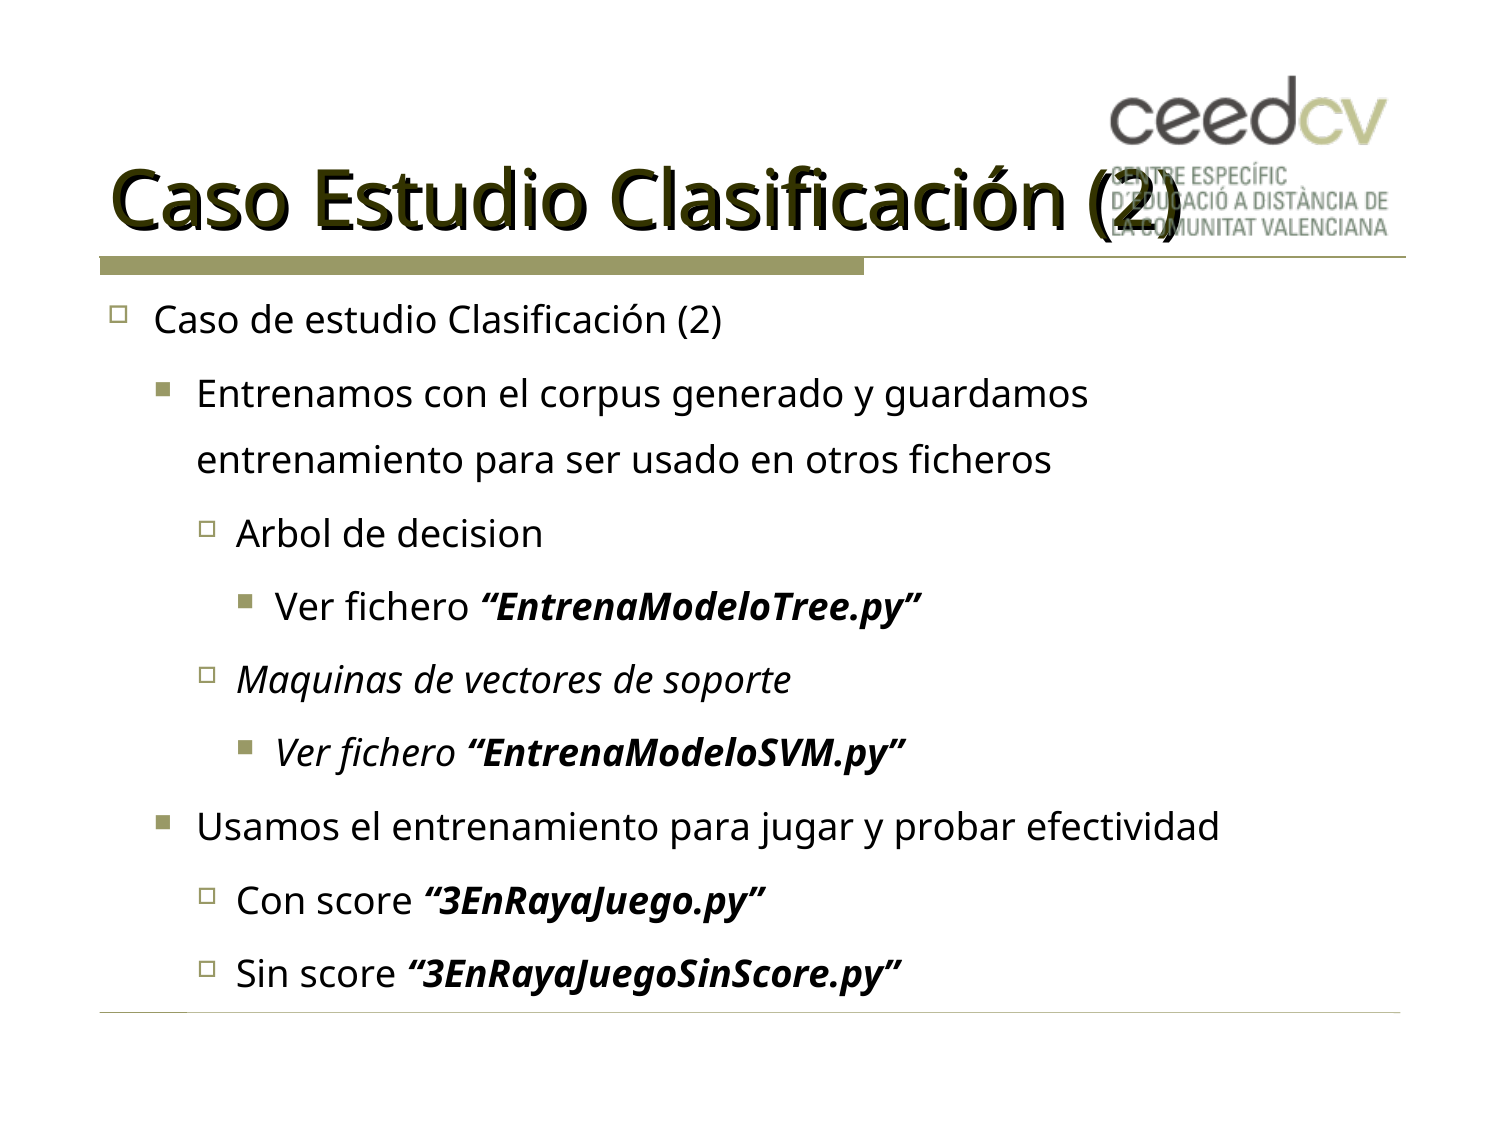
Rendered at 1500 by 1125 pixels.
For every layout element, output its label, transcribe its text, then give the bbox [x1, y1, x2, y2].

picture [1086, 62, 1412, 250]
list Caso de estudio Clasificación (2) Entrenamos con el corpus generado y guardamos entrenamiento para ser usado en otros ficheros Arbol de decision Ver fichero “EntrenaModeloTree.py” Maquinas de vectores de soporte Ver fichero “EntrenaModeloSVM.py” Usamos el entrenamiento para jugar y probar efectividad Con score “3EnRayaJuego.py” Sin score “3EnRayaJuegoSinScore.py” [92, 287, 1353, 1013]
title Caso Estudio Clasificación (2) [94, 50, 1407, 250]
